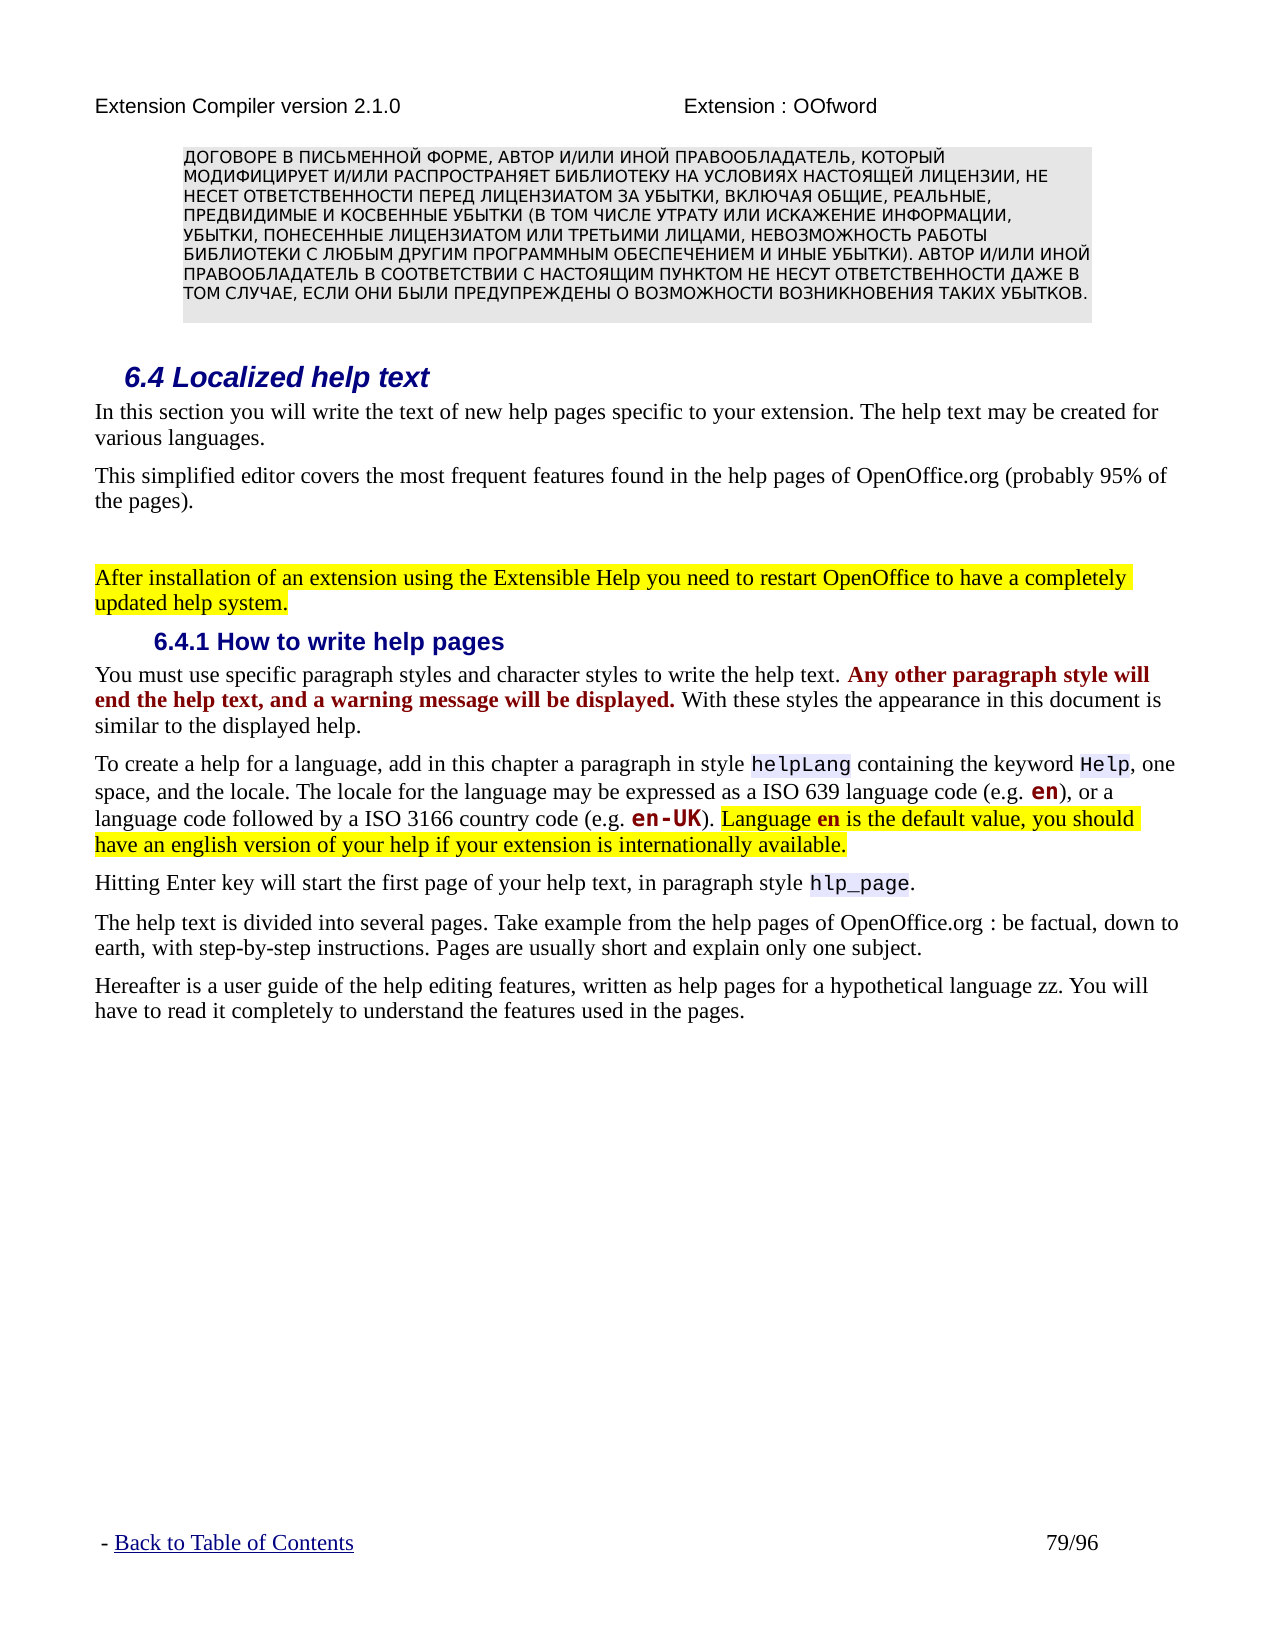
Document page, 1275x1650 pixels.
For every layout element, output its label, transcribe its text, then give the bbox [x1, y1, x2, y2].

subtitle Localized help text [124, 361, 1181, 393]
text ДОГОВОРЕ В ПИСЬМЕННОЙ ФОРМЕ, АВТОР И/ИЛИ ИНОЙ ПРАВООБЛАДАТЕЛЬ, КОТОРЫЙ МОДИФИЦИРУЕТ И/ИЛИ РАСПРОСТРАНЯЕТ БИБЛИОТЕКУ НА УСЛОВИЯХ НАСТОЯЩЕЙ ЛИЦЕНЗИИ, НЕ НЕСЕТ ОТВЕТСТВЕННОСТИ ПЕРЕД ЛИЦЕНЗИАТОМ ЗА УБЫТКИ, ВКЛЮЧАЯ ОБЩИЕ, РЕАЛЬНЫЕ, ПРЕДВИДИМЫЕ И КОСВЕННЫЕ УБЫТКИ (В ТОМ ЧИСЛЕ УТРАТУ ИЛИ ИСКАЖЕНИЕ ИНФОРМАЦИИ, УБЫТКИ, ПОНЕСЕННЫЕ ЛИЦЕНЗИАТОМ ИЛИ ТРЕТЬИМИ ЛИЦАМИ, НЕВОЗМОЖНОСТЬ РАБОТЫ БИБЛИОТЕКИ С ЛЮБЫМ ДРУГИМ ПРОГРАММНЫМ ОБЕСПЕЧЕНИЕМ И ИНЫЕ УБЫТКИ). АВТОР И/ИЛИ ИНОЙ ПРАВООБЛАДАТЕЛЬ В СООТВЕТСТВИИ С НАСТОЯЩИМ ПУНКТОМ НЕ НЕСУТ ОТВЕТСТВЕННОСТИ ДАЖЕ В ТОМ СЛУЧАЕ, ЕСЛИ ОНИ БЫЛИ ПРЕДУПРЕЖДЕНЫ О ВОЗМОЖНОСТИ ВОЗНИКНОВЕНИЯ ТАКИХ УБЫТКОВ. [183, 147, 1092, 303]
text To create a help for a language, add in this chapter a paragraph in style helpLang containing the keyword Help, one space, and the locale. The locale for the language may be expressed as a ISO 639 language code (e.g. en), or a language code followed by a ISO 3166 country code (e.g. en-UK). Language en is the default value, you should have an english version of your help if your extension is internationally available. [94, 751, 1181, 857]
text Hereafter is a user guide of the help editing features, written as help pages for a hypothetical language zz. You will have to read it completely to understand the features used in the pages. [94, 973, 1181, 1024]
text The help text is divided into several pages. Take example from the help pages of OpenOffice.org : be factual, down to earth, with step-by-step instructions. Pages are usually short and explain only one subject. [94, 909, 1181, 960]
text After installation of an extension using the Extensible Help you need to restart OpenOffice to have a completely updated help system. [94, 564, 1181, 615]
text You must use specific paragraph styles and character styles to write the help text. Any other paragraph style will end the help text, and a warning message will be displayed. With these styles the appearance in this document is similar to the displayed help. [94, 662, 1181, 738]
text In this section you will write the text of new help pages specific to your extension. The help text may be created for various languages. [94, 399, 1181, 450]
text This simplified editor covers the most frequent features found in the help pages of OpenOffice.org (probably 95% of the pages). [94, 463, 1181, 514]
subtitle How to write help pages [153, 628, 1181, 656]
text Hitting Enter key will start the first page of your help text, in paragraph style hlp_page. [94, 870, 1181, 897]
